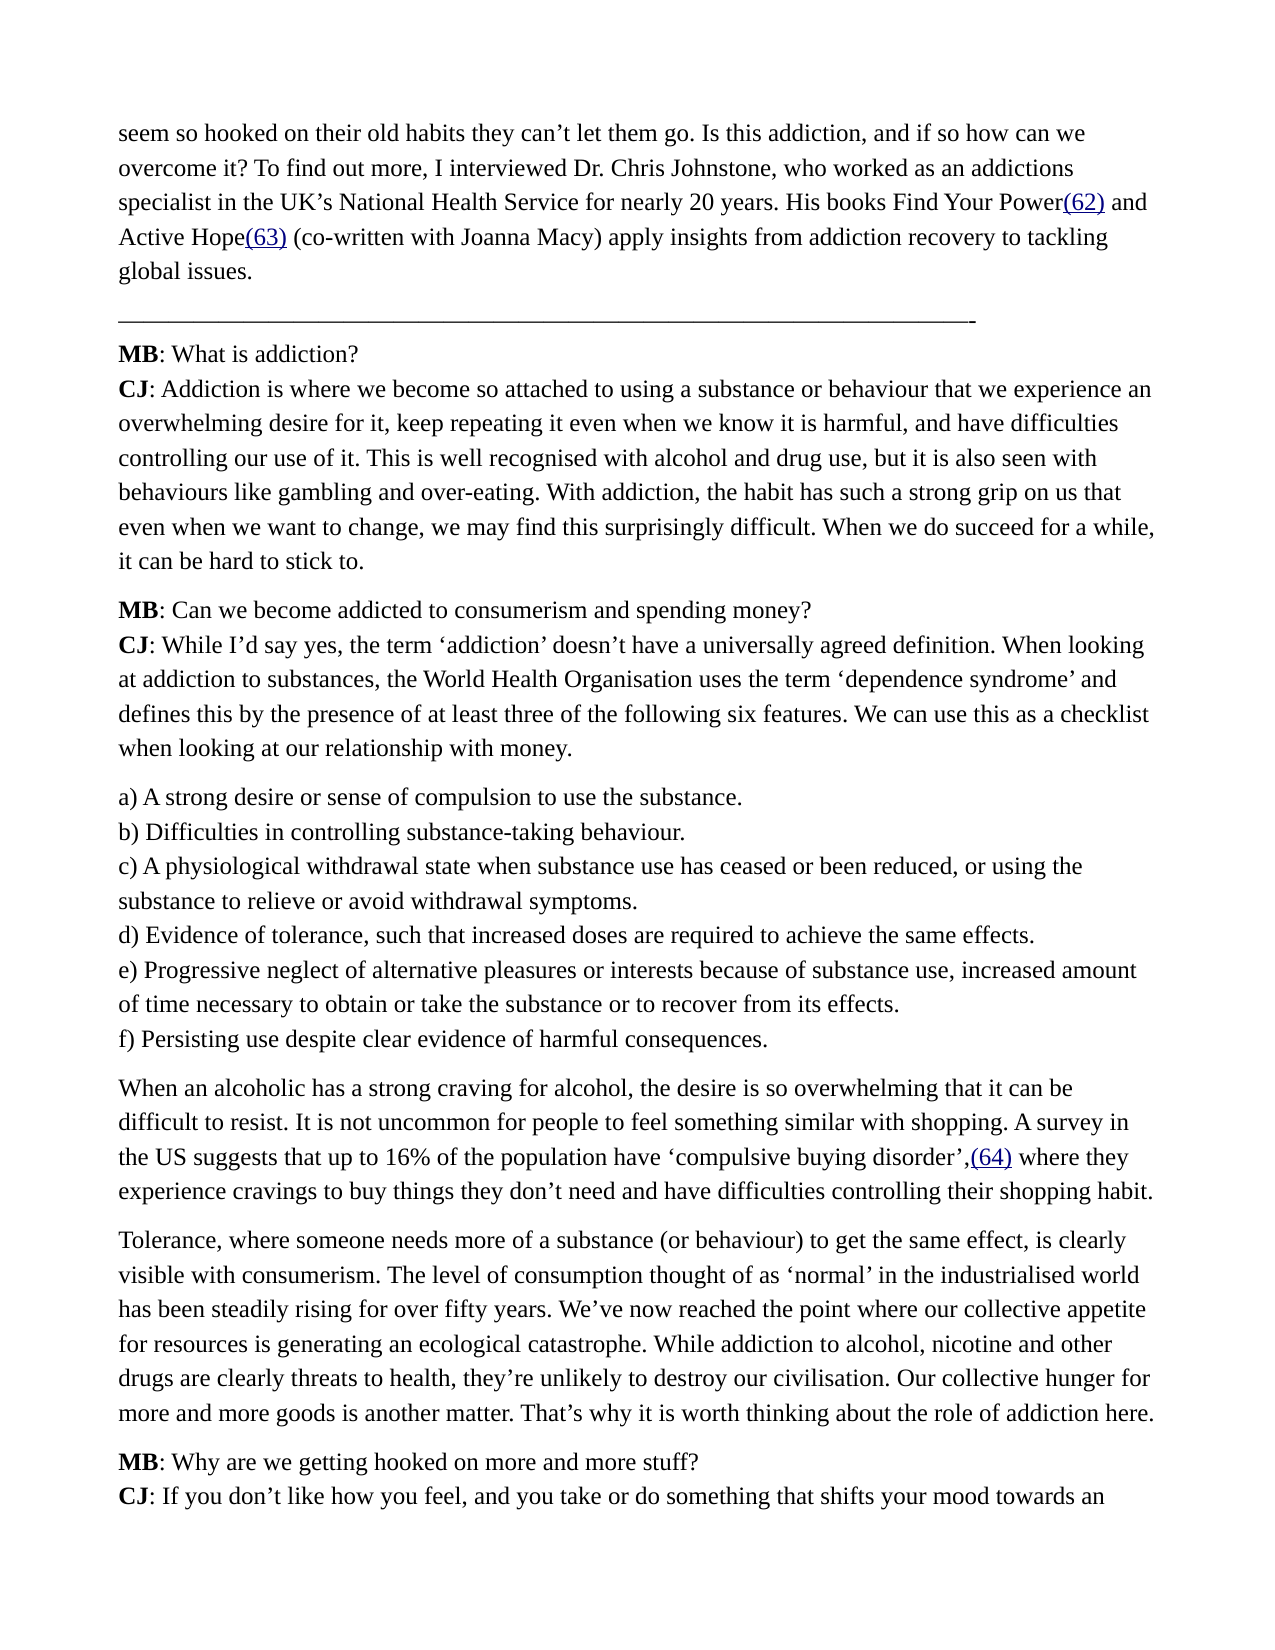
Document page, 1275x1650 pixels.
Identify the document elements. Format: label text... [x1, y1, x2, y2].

text ——————————————————————————————————- MB: What is addiction? CJ: Addiction is where we become so attached to using a substance or behaviour that we experience an overwhelming desire for it, keep repeating it even when we know it is harmful, and have difficulties controlling our use of it. This is well recognised with alcohol and drug use, but it is also seen with behaviours like gambling and over-eating. With addiction, the habit has such a strong grip on us that even when we want to change, we may find this surprisingly difficult. When we do succeed for a while, it can be hard to stick to. [118, 305, 1157, 575]
text Tolerance, where someone needs more of a substance (or behaviour) to get the same effect, is clearly visible with consumerism. The level of consumption thought of as ‘normal’ in the industrialised world has been steadily rising for over fifty years. We’ve now reached the point where our collective appetite for resources is generating an ecological catastrophe. While addiction to alcohol, nicotine and other drugs are clearly threats to health, they’re unlikely to destroy our civilisation. Our collective hunger for more and more goods is another matter. That’s why it is worth thinking about the role of addiction here. [118, 1225, 1157, 1427]
text seem so hooked on their old habits they can’t let them go. Is this addiction, and if so how can we overcome it? To find out more, I interviewed Dr. Chris Johnstone, who worked as an addictions specialist in the UK’s National Health Service for nearly 20 years. His books Find Your Power(62) and Active Hope(63) (co-written with Joanna Macy) apply insights from addiction recovery to tackling global issues. [118, 118, 1157, 285]
text MB: Can we become addicted to consumerism and spending money? CJ: While I’d say yes, the term ‘addiction’ doesn’t have a universally agreed definition. When looking at addiction to substances, the World Health Organisation uses the term ‘dependence syndrome’ and defines this by the presence of at least three of the following six features. We can use this as a checklist when looking at our relationship with money. [118, 596, 1157, 762]
text When an alcoholic has a strong craving for alcohol, the desire is so overwhelming that it can be difficult to resist. It is not uncommon for people to feel something similar with shopping. A survey in the US suggests that up to 16% of the population have ‘compulsive buying disorder’,(64) where they experience cravings to buy things they don’t need and have difficulties controlling their shopping habit. [118, 1073, 1157, 1205]
text a) A strong desire or sense of compulsion to use the substance. b) Difficulties in controlling substance-taking behaviour. c) A physiological withdrawal state when substance use has ceased or been reduced, or using the substance to relieve or avoid withdrawal symptoms. d) Evidence of tolerance, such that increased doses are required to achieve the same effects. e) Progressive neglect of alternative pleasures or interests because of substance use, increased amount of time necessary to obtain or take the substance or to recover from its effects. f) Persisting use despite clear evidence of harmful consequences. [118, 782, 1157, 1053]
text MB: Why are we getting hooked on more and more stuff? CJ: If you don’t like how you feel, and you take or do something that shifts your mood towards an [118, 1447, 1157, 1510]
